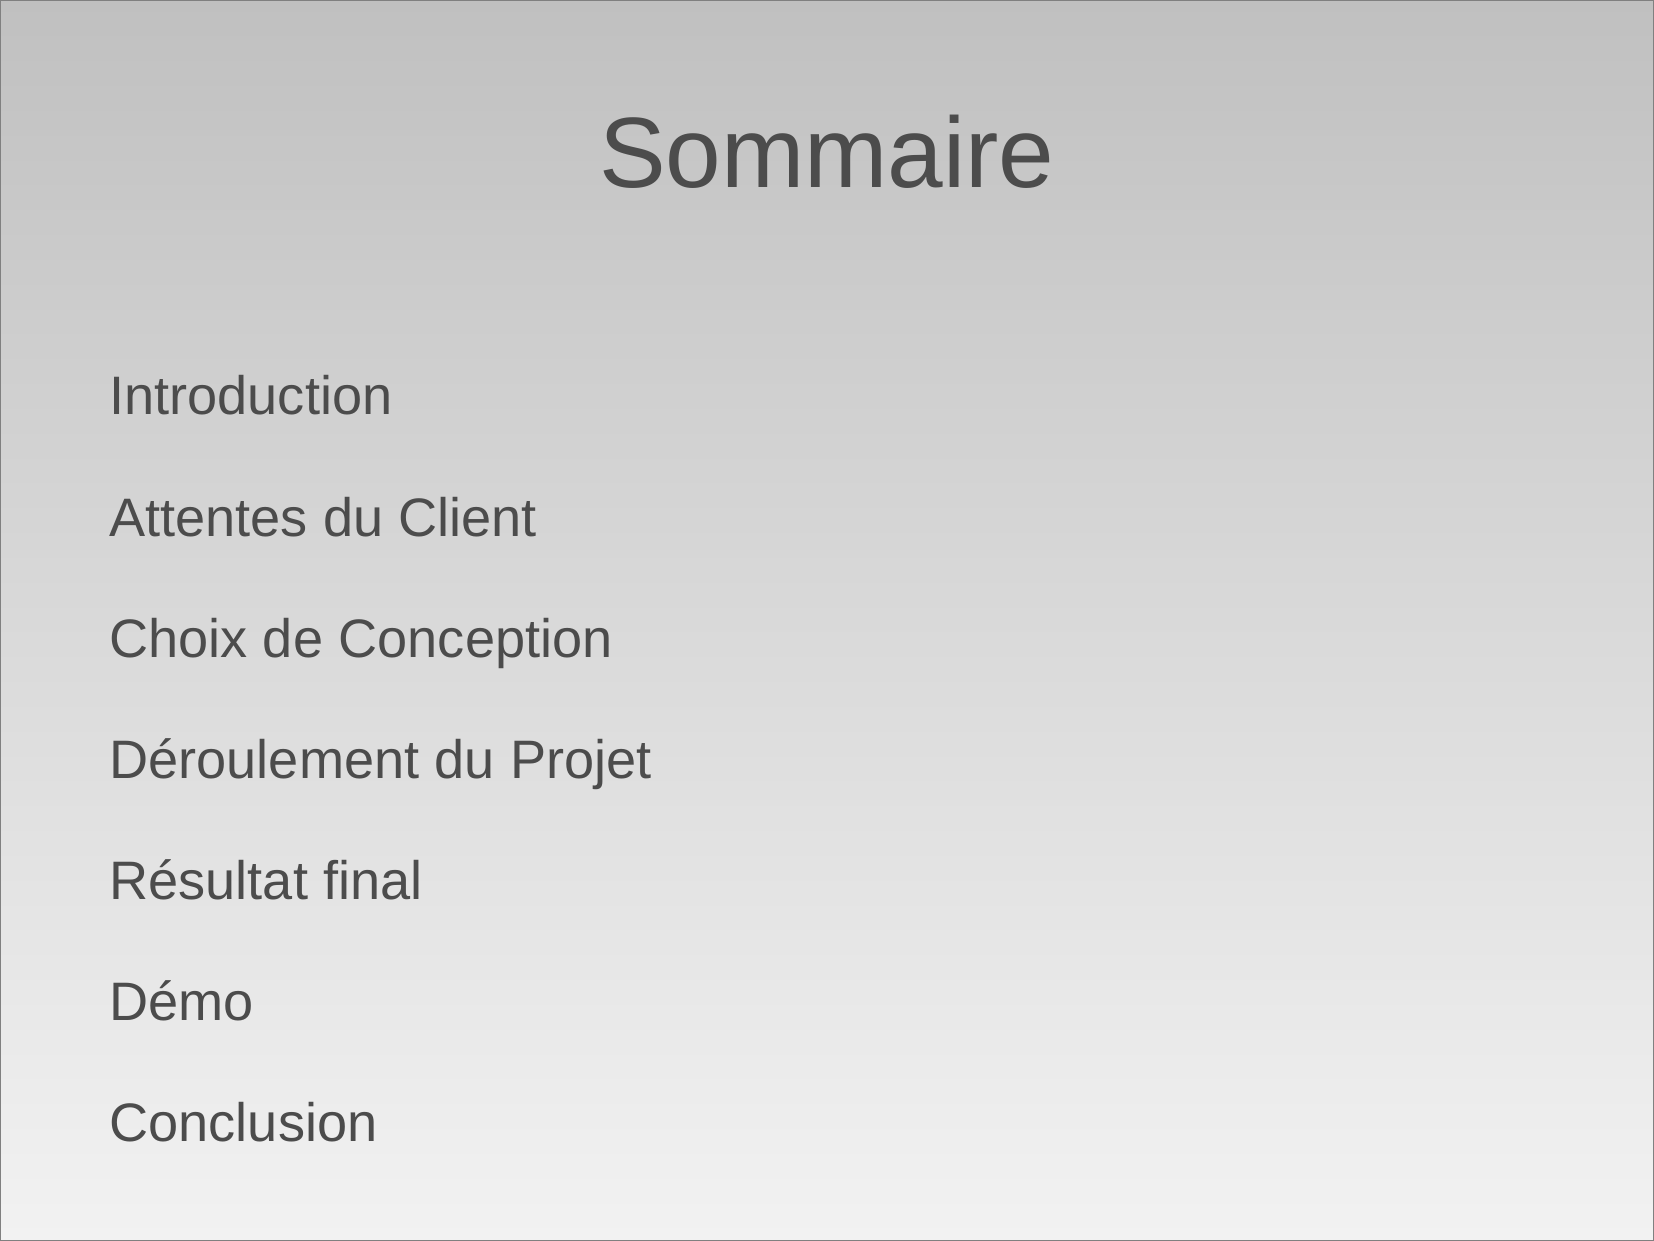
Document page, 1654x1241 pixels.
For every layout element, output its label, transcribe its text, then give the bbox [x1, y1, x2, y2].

text_box Introduction Attentes du Client Choix de Conception Déroulement du Projet Résultat final Démo Conclusion [94, 358, 1560, 1161]
title Sommaire [82, 49, 1571, 257]
